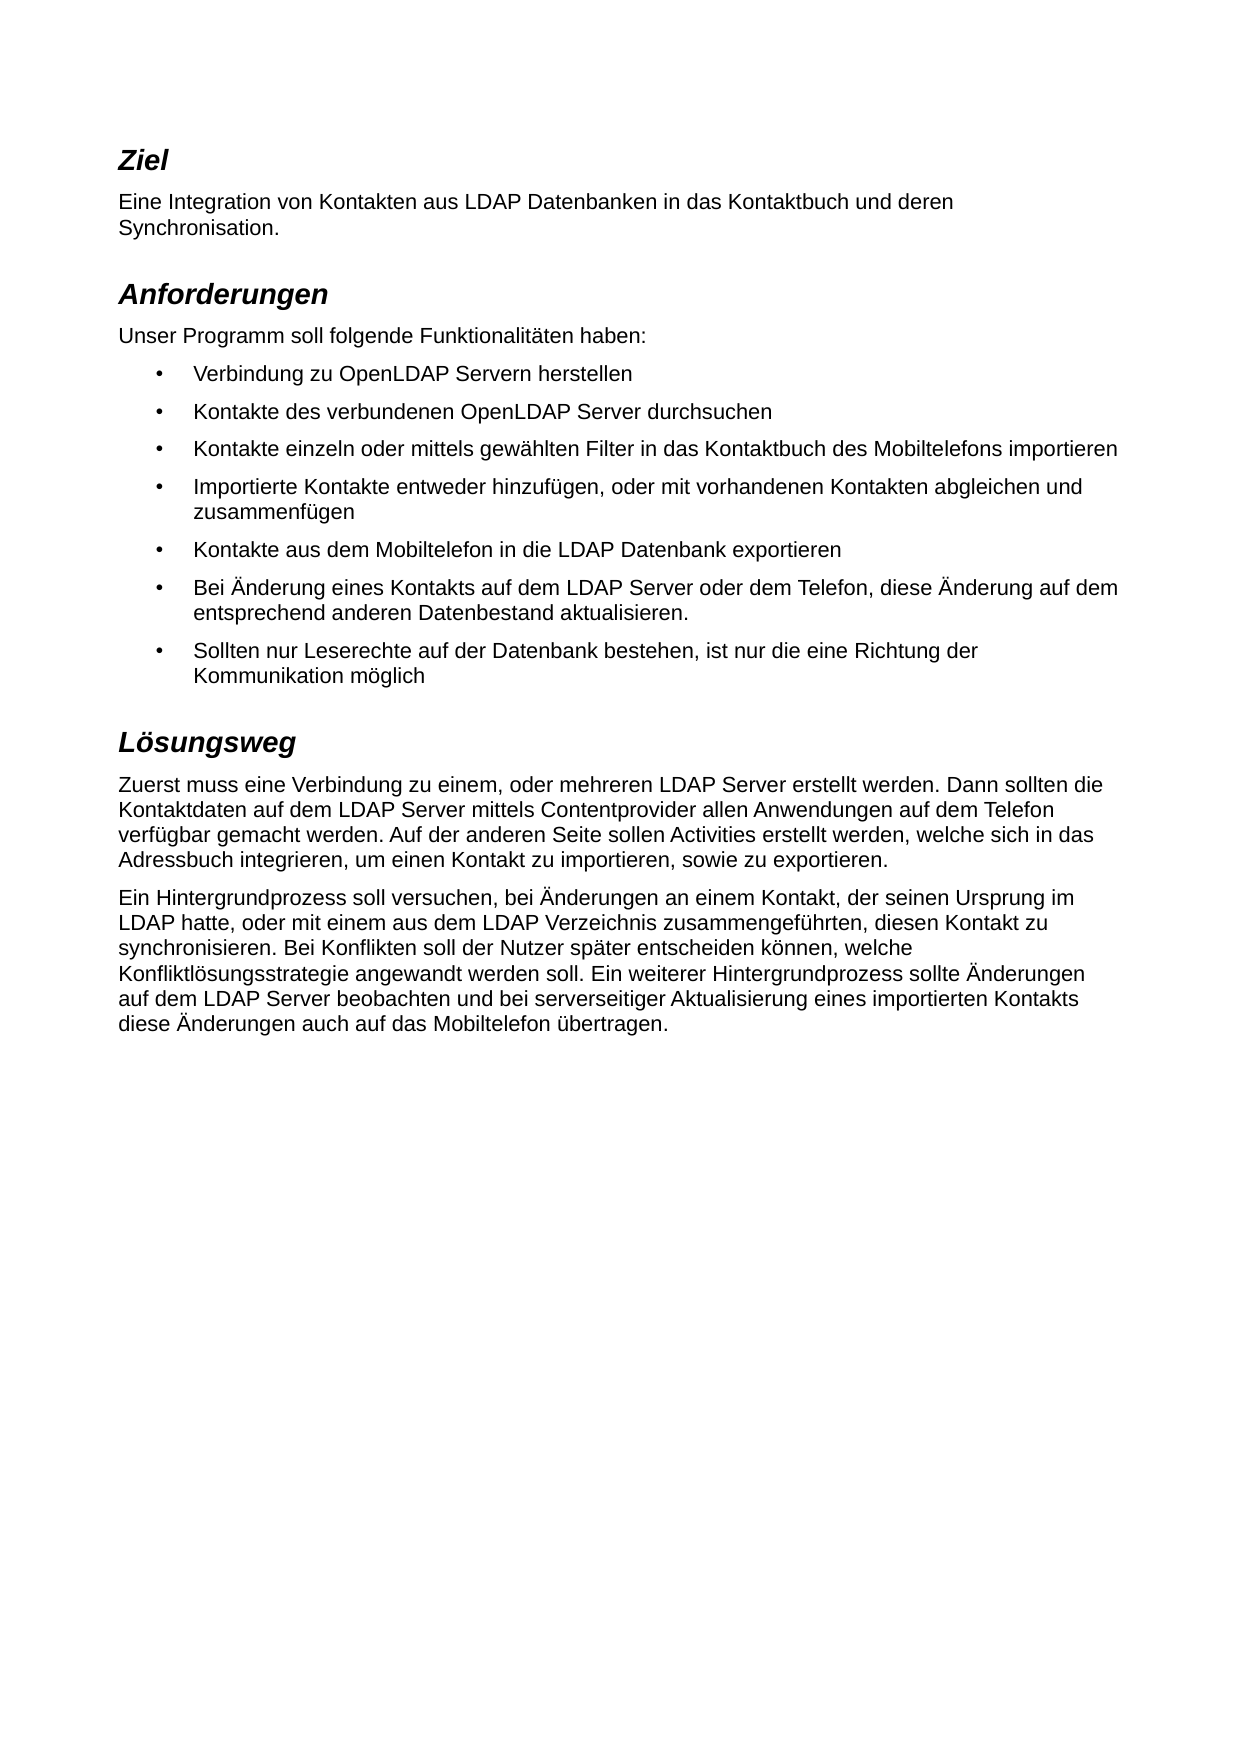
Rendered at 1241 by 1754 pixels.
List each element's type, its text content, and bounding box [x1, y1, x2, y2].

text Eine Integration von Kontakten aus LDAP Datenbanken in das Kontaktbuch und deren Synchronisation. [118, 189, 1122, 239]
list Sollten nur Leserechte auf der Datenbank bestehen, ist nur die eine Richtung der Kommunikation möglich [156, 637, 1122, 688]
text Unser Programm soll folgende Funktionalitäten haben: [118, 323, 1122, 348]
list Kontakte aus dem Mobiltelefon in die LDAP Datenbank exportieren [156, 537, 1122, 562]
list Kontakte des verbundenen OpenLDAP Server durchsuchen [156, 398, 1122, 424]
subtitle Lösungsweg [118, 725, 1122, 759]
list Verbindung zu OpenLDAP Servern herstellen [156, 361, 1122, 386]
text Zuerst muss eine Verbindung zu einem, oder mehreren LDAP Server erstellt werden. Dann sollten die Kontaktdaten auf dem LDAP Server mittels Contentprovider allen Anwendungen auf dem Telefon verfügbar gemacht werden. Auf der anderen Seite sollen Activities erstellt werden, welche sich in das Adressbuch integrieren, um einen Kontakt zu importieren, sowie zu exportieren. [118, 771, 1122, 872]
list Bei Änderung eines Kontakts auf dem LDAP Server oder dem Telefon, diese Änderung auf dem entsprechend anderen Datenbestand aktualisieren. [156, 574, 1122, 625]
list Importierte Kontakte entweder hinzufügen, oder mit vorhandenen Kontakten abgleichen und zusammenfügen [156, 474, 1122, 524]
subtitle Ziel [118, 143, 1122, 177]
list Kontakte einzeln oder mittels gewählten Filter in das Kontaktbuch des Mobiltelefons importieren [156, 436, 1122, 461]
text Ein Hintergrundprozess soll versuchen, bei Änderungen an einem Kontakt, der seinen Ursprung im LDAP hatte, oder mit einem aus dem LDAP Verzeichnis zusammengeführten, diesen Kontakt zu synchronisieren. Bei Konflikten soll der Nutzer später entscheiden können, welche Konfliktlösungsstrategie angewandt werden soll. Ein weiterer Hintergrundprozess sollte Änderungen auf dem LDAP Server beobachten und bei serverseitiger Aktualisierung eines importierten Kontakts diese Änderungen auch auf das Mobiltelefon übertragen. [118, 885, 1122, 1036]
subtitle Anforderungen [118, 277, 1122, 311]
